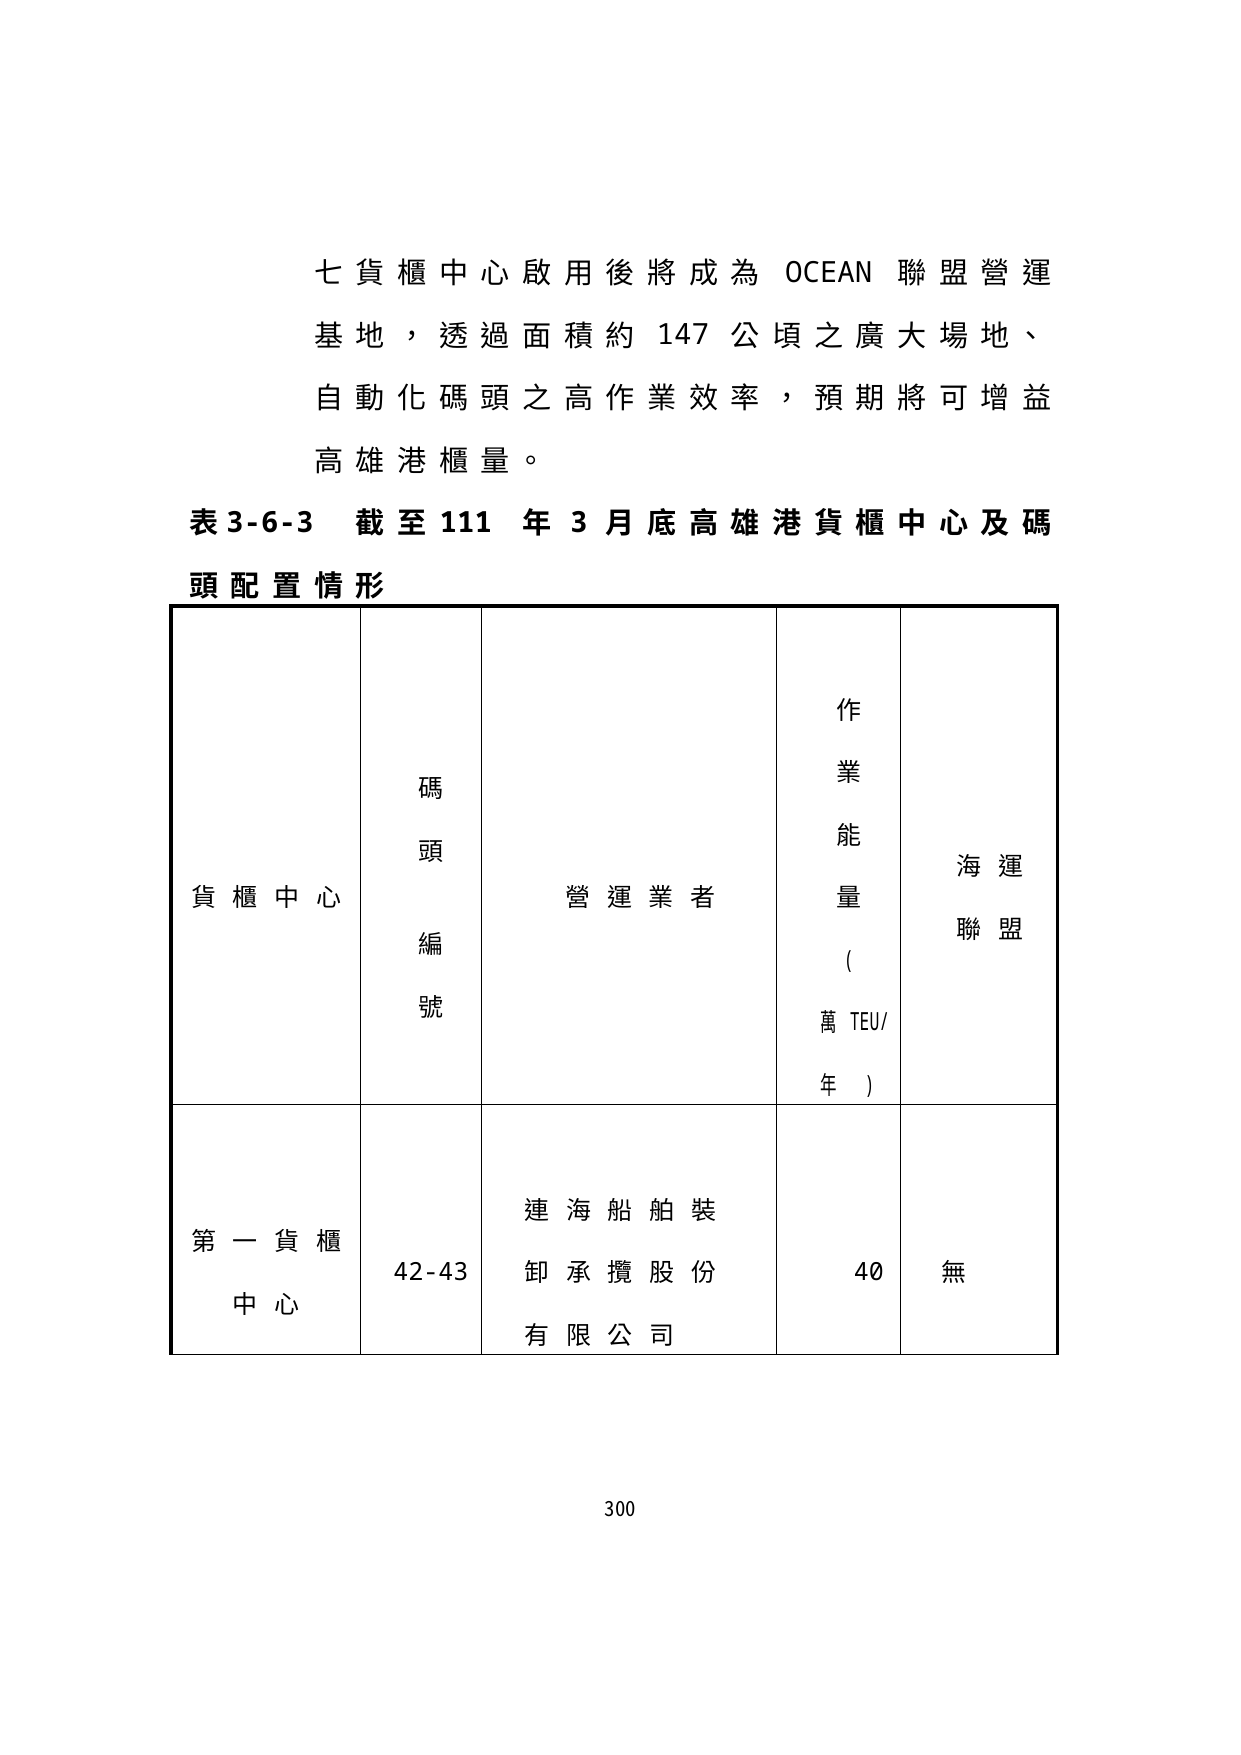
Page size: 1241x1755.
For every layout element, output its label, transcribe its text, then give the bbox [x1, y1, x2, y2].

text 表3-6-3 截至111 年3月底高雄港貨櫃中心及碼頭配置情形 [183, 479, 1058, 604]
text 七貨櫃中心啟用後將成為OCEAN聯盟營運基地，透過面積約147公頃之廣大場地、自動化碼頭之高作業效率，預期將可增益高雄港櫃量。 [271, 229, 1058, 479]
table_header 海運聯盟 [901, 608, 1056, 1104]
table_header 作業能量 (萬TEU/年) [777, 608, 900, 1104]
table_cell 40 [777, 1105, 900, 1354]
table_cell 42-43 [361, 1105, 481, 1354]
table_cell 無 [901, 1105, 1056, 1354]
table_header 貨櫃中心 [173, 608, 360, 1104]
table_cell 第一貨櫃中心 [173, 1105, 360, 1354]
table_header 碼頭 編號 [361, 608, 481, 1104]
table_cell 連海船舶裝卸承攬股份有限公司 [482, 1105, 776, 1354]
table_header 營運業者 [482, 608, 776, 1104]
